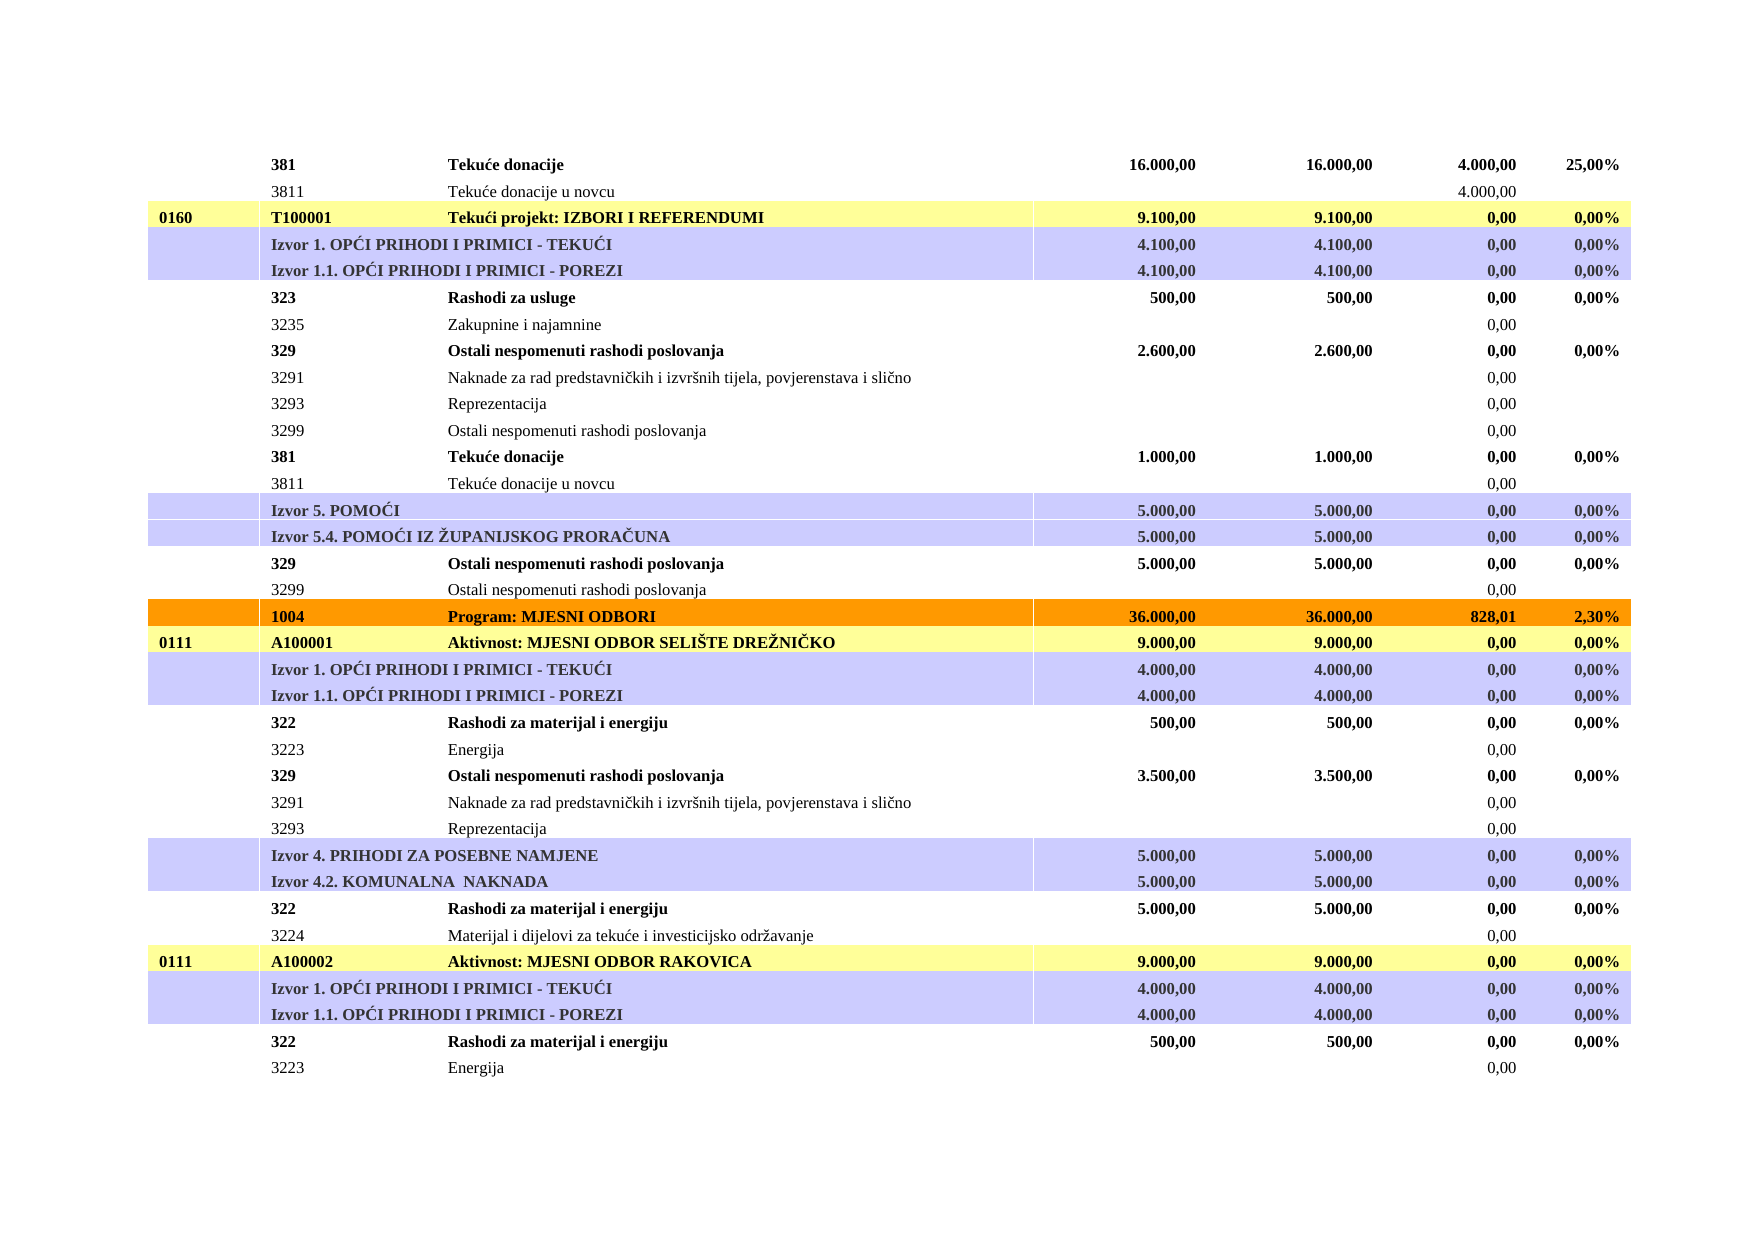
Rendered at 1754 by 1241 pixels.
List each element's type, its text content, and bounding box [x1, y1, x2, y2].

table_cell [1527, 307, 1631, 333]
table_cell 5.000,00 [1207, 891, 1384, 918]
table_cell Reprezentacija [436, 387, 1033, 413]
table_cell 0,00 [1384, 227, 1527, 254]
table_cell [1034, 785, 1207, 812]
table_cell [1527, 413, 1631, 440]
table_cell 0,00% [1527, 227, 1631, 254]
table_cell 0,00 [1384, 254, 1527, 280]
table_cell [1034, 387, 1207, 413]
table_cell A100001 [260, 626, 436, 652]
table_cell 0,00 [1384, 573, 1527, 599]
table_cell 0,00 [1384, 891, 1527, 918]
table_cell 0,00 [1384, 652, 1527, 679]
table_cell Izvor 4. PRIHODI ZA POSEBNE NAMJENE [260, 838, 1033, 865]
table_cell 4.000,00 [1034, 652, 1207, 679]
table_cell 500,00 [1207, 280, 1384, 307]
table_cell 9.000,00 [1034, 945, 1207, 971]
table_cell 500,00 [1207, 1024, 1384, 1051]
table_cell Tekuće donacije [436, 148, 1033, 174]
table_cell 3224 [260, 918, 436, 944]
table_cell 0,00% [1527, 945, 1631, 971]
table_cell Rashodi za materijal i energiju [436, 705, 1033, 732]
table_cell 0,00 [1384, 334, 1527, 360]
table_cell Tekuće donacije u novcu [436, 174, 1033, 201]
table_cell [148, 227, 259, 254]
table_cell Naknade za rad predstavničkih i izvršnih tijela, povjerenstava i slično [436, 360, 1033, 387]
table_cell 0,00 [1384, 812, 1527, 838]
table_cell 25,00% [1527, 148, 1631, 174]
table_cell 4.000,00 [1207, 652, 1384, 679]
table_cell 0111 [148, 626, 259, 652]
table_cell 5.000,00 [1034, 493, 1207, 519]
table_cell 0,00 [1384, 201, 1527, 227]
table_cell [148, 148, 259, 174]
table_cell Energija [436, 1051, 1033, 1077]
table_cell 5.000,00 [1034, 865, 1207, 891]
table_cell 329 [260, 759, 436, 785]
table_cell 0,00 [1384, 971, 1527, 998]
table_cell [148, 280, 259, 307]
table_cell [1207, 307, 1384, 333]
table_cell 3291 [260, 360, 436, 387]
table_cell 0111 [148, 945, 259, 971]
table_cell 0,00 [1384, 387, 1527, 413]
table_cell Izvor 1.1. OPĆI PRIHODI I PRIMICI - POREZI [260, 998, 1033, 1024]
table_cell 5.000,00 [1034, 520, 1207, 546]
table_cell 0,00 [1384, 546, 1527, 573]
table_cell 2.600,00 [1034, 334, 1207, 360]
table_cell Izvor 5. POMOĆI [260, 493, 1033, 519]
table_cell [1207, 360, 1384, 387]
table_cell [148, 785, 259, 812]
table_cell 5.000,00 [1034, 838, 1207, 865]
table_cell [1034, 918, 1207, 944]
table_cell 0,00% [1527, 626, 1631, 652]
table_cell [1034, 466, 1207, 493]
table_cell [1527, 573, 1631, 599]
table_cell [148, 520, 259, 546]
table_cell 4.000,00 [1034, 679, 1207, 705]
table_cell A100002 [260, 945, 436, 971]
table_cell Program: MJESNI ODBORI [436, 599, 1033, 626]
table_cell [148, 573, 259, 599]
table_cell [1207, 573, 1384, 599]
table_cell 4.100,00 [1207, 227, 1384, 254]
table_cell Ostali nespomenuti rashodi poslovanja [436, 546, 1033, 573]
table_cell [148, 174, 259, 201]
table_cell [1527, 466, 1631, 493]
table_cell [1527, 732, 1631, 758]
table_cell Izvor 1.1. OPĆI PRIHODI I PRIMICI - POREZI [260, 254, 1033, 280]
table_cell 0,00% [1527, 998, 1631, 1024]
table_cell 0,00 [1384, 466, 1527, 493]
table_cell [1527, 174, 1631, 201]
table_cell [1034, 573, 1207, 599]
table_cell 2,30% [1527, 599, 1631, 626]
table_cell [148, 413, 259, 440]
table_cell [148, 440, 259, 466]
table_cell 3811 [260, 466, 436, 493]
table_cell [1034, 413, 1207, 440]
table_cell [1034, 174, 1207, 201]
table_cell 0,00% [1527, 254, 1631, 280]
table_cell 1.000,00 [1207, 440, 1384, 466]
table_cell [1034, 812, 1207, 838]
table_cell [148, 838, 259, 865]
table_cell [148, 998, 259, 1024]
table_cell 4.100,00 [1207, 254, 1384, 280]
table_cell T100001 [260, 201, 436, 227]
table_cell Izvor 4.2. KOMUNALNA NAKNADA [260, 865, 1033, 891]
table_cell 0,00% [1527, 705, 1631, 732]
table_cell [148, 1024, 259, 1051]
table_cell [1207, 174, 1384, 201]
table_cell 4.000,00 [1384, 148, 1527, 174]
table_cell 0,00 [1384, 413, 1527, 440]
table_cell Tekući projekt: IZBORI I REFERENDUMI [436, 201, 1033, 227]
table_cell Tekuće donacije u novcu [436, 466, 1033, 493]
table_cell 9.100,00 [1034, 201, 1207, 227]
table_cell 3235 [260, 307, 436, 333]
table_cell 381 [260, 148, 436, 174]
table_cell [148, 466, 259, 493]
table_cell Rashodi za materijal i energiju [436, 891, 1033, 918]
table_cell 500,00 [1034, 280, 1207, 307]
table_cell 9.000,00 [1034, 626, 1207, 652]
table_cell Izvor 5.4. POMOĆI IZ ŽUPANIJSKOG PRORAČUNA [260, 520, 1033, 546]
table_cell 4.000,00 [1207, 679, 1384, 705]
table_cell 3.500,00 [1207, 759, 1384, 785]
table_cell 0,00 [1384, 679, 1527, 705]
table_cell [148, 918, 259, 944]
table_cell [148, 493, 259, 519]
table_cell 0,00% [1527, 201, 1631, 227]
table_cell [148, 387, 259, 413]
table_cell 1004 [260, 599, 436, 626]
table_cell Naknade za rad predstavničkih i izvršnih tijela, povjerenstava i slično [436, 785, 1033, 812]
table_cell 0,00 [1384, 865, 1527, 891]
table_cell [148, 971, 259, 998]
table_cell 4.000,00 [1384, 174, 1527, 201]
table_cell 9.000,00 [1207, 626, 1384, 652]
table_cell 0,00 [1384, 945, 1527, 971]
table_cell 4.100,00 [1034, 227, 1207, 254]
table_cell [1207, 413, 1384, 440]
table_cell 0,00% [1527, 493, 1631, 519]
table_cell [1207, 812, 1384, 838]
table_cell Tekuće donacije [436, 440, 1033, 466]
table_cell 0,00 [1384, 759, 1527, 785]
table_cell 3223 [260, 1051, 436, 1077]
table_cell 3299 [260, 573, 436, 599]
table_cell [1527, 785, 1631, 812]
table_cell 1.000,00 [1034, 440, 1207, 466]
table_cell 5.000,00 [1034, 546, 1207, 573]
table_cell 0,00% [1527, 520, 1631, 546]
table_cell Aktivnost: MJESNI ODBOR RAKOVICA [436, 945, 1033, 971]
table_cell 5.000,00 [1207, 493, 1384, 519]
table_cell [1207, 785, 1384, 812]
table_cell Izvor 1.1. OPĆI PRIHODI I PRIMICI - POREZI [260, 679, 1033, 705]
table_cell 9.100,00 [1207, 201, 1384, 227]
table_cell 322 [260, 705, 436, 732]
table_cell [148, 732, 259, 758]
table_cell Reprezentacija [436, 812, 1033, 838]
table_cell 16.000,00 [1034, 148, 1207, 174]
table_cell [1527, 360, 1631, 387]
table_cell 0,00% [1527, 891, 1631, 918]
table_cell 3811 [260, 174, 436, 201]
table_cell 5.000,00 [1207, 865, 1384, 891]
table_cell 36.000,00 [1207, 599, 1384, 626]
table_cell 0,00 [1384, 1051, 1527, 1077]
table_cell 0,00% [1527, 652, 1631, 679]
table_cell 3299 [260, 413, 436, 440]
table_cell 0,00% [1527, 971, 1631, 998]
table_cell 0,00 [1384, 732, 1527, 758]
table_cell [1034, 1051, 1207, 1077]
table_cell 0,00% [1527, 280, 1631, 307]
table_cell [148, 812, 259, 838]
table_cell [1207, 918, 1384, 944]
table_cell 0,00 [1384, 626, 1527, 652]
table_cell 3291 [260, 785, 436, 812]
table_cell 2.600,00 [1207, 334, 1384, 360]
table_cell 4.000,00 [1034, 998, 1207, 1024]
table_cell [1034, 732, 1207, 758]
table_cell [148, 254, 259, 280]
table_cell 0,00 [1384, 307, 1527, 333]
table_cell 3293 [260, 812, 436, 838]
table_cell 0,00 [1384, 520, 1527, 546]
table_cell Zakupnine i najamnine [436, 307, 1033, 333]
table_cell 3.500,00 [1034, 759, 1207, 785]
table_cell [148, 759, 259, 785]
table_cell 322 [260, 891, 436, 918]
table_cell 0,00 [1384, 493, 1527, 519]
table_cell 9.000,00 [1207, 945, 1384, 971]
table_cell 3293 [260, 387, 436, 413]
table_cell 4.000,00 [1207, 998, 1384, 1024]
table_cell 0,00% [1527, 1024, 1631, 1051]
table_cell 4.000,00 [1207, 971, 1384, 998]
table_cell Ostali nespomenuti rashodi poslovanja [436, 334, 1033, 360]
table_cell 0,00 [1384, 1024, 1527, 1051]
table_cell [1207, 466, 1384, 493]
table_cell Ostali nespomenuti rashodi poslovanja [436, 573, 1033, 599]
table_cell 5.000,00 [1207, 838, 1384, 865]
table_cell Rashodi za materijal i energiju [436, 1024, 1033, 1051]
table_cell [1034, 307, 1207, 333]
table_cell Izvor 1. OPĆI PRIHODI I PRIMICI - TEKUĆI [260, 652, 1033, 679]
table_cell 3223 [260, 732, 436, 758]
table_cell Izvor 1. OPĆI PRIHODI I PRIMICI - TEKUĆI [260, 971, 1033, 998]
table_cell [148, 679, 259, 705]
table_cell 16.000,00 [1207, 148, 1384, 174]
table_cell Ostali nespomenuti rashodi poslovanja [436, 413, 1033, 440]
table_cell [1207, 1051, 1384, 1077]
table_cell [148, 891, 259, 918]
table_cell Izvor 1. OPĆI PRIHODI I PRIMICI - TEKUĆI [260, 227, 1033, 254]
table_cell 0,00 [1384, 705, 1527, 732]
table_cell 0,00 [1384, 280, 1527, 307]
table_cell [1527, 812, 1631, 838]
table_cell 0,00 [1384, 918, 1527, 944]
table_cell 0,00% [1527, 546, 1631, 573]
table_cell 381 [260, 440, 436, 466]
table_cell Aktivnost: MJESNI ODBOR SELIŠTE DREŽNIČKO [436, 626, 1033, 652]
table_cell 0,00% [1527, 838, 1631, 865]
table_cell 0,00% [1527, 440, 1631, 466]
table_cell Energija [436, 732, 1033, 758]
table_cell [148, 1051, 259, 1077]
table_cell 0,00% [1527, 334, 1631, 360]
table_cell 0,00 [1384, 440, 1527, 466]
table_cell [1207, 732, 1384, 758]
table_cell 0,00 [1384, 360, 1527, 387]
table_cell 0160 [148, 201, 259, 227]
table_cell 0,00% [1527, 679, 1631, 705]
table_cell [148, 360, 259, 387]
table_cell 329 [260, 546, 436, 573]
table_cell [148, 652, 259, 679]
table_cell [1527, 1051, 1631, 1077]
table_cell [148, 307, 259, 333]
table_cell [148, 599, 259, 626]
table_cell 500,00 [1034, 705, 1207, 732]
table_cell 0,00 [1384, 998, 1527, 1024]
table_cell 0,00% [1527, 865, 1631, 891]
table_cell [148, 334, 259, 360]
table_cell 4.100,00 [1034, 254, 1207, 280]
table_cell 322 [260, 1024, 436, 1051]
table_cell 36.000,00 [1034, 599, 1207, 626]
table_cell [148, 546, 259, 573]
table_cell [1034, 360, 1207, 387]
table_cell 500,00 [1207, 705, 1384, 732]
table_cell 0,00 [1384, 838, 1527, 865]
table_cell Ostali nespomenuti rashodi poslovanja [436, 759, 1033, 785]
table_cell [148, 865, 259, 891]
table_cell [1207, 387, 1384, 413]
table_cell 0,00% [1527, 759, 1631, 785]
table_cell Rashodi za usluge [436, 280, 1033, 307]
table_cell 828,01 [1384, 599, 1527, 626]
table_cell [148, 705, 259, 732]
table_cell 4.000,00 [1034, 971, 1207, 998]
table_cell 5.000,00 [1034, 891, 1207, 918]
table_cell [1527, 387, 1631, 413]
table_cell 500,00 [1034, 1024, 1207, 1051]
table_cell 323 [260, 280, 436, 307]
table_cell [1527, 918, 1631, 944]
table_cell Materijal i dijelovi za tekuće i investicijsko održavanje [436, 918, 1033, 944]
table_cell 5.000,00 [1207, 520, 1384, 546]
table_cell 329 [260, 334, 436, 360]
table_cell 5.000,00 [1207, 546, 1384, 573]
table_cell 0,00 [1384, 785, 1527, 812]
